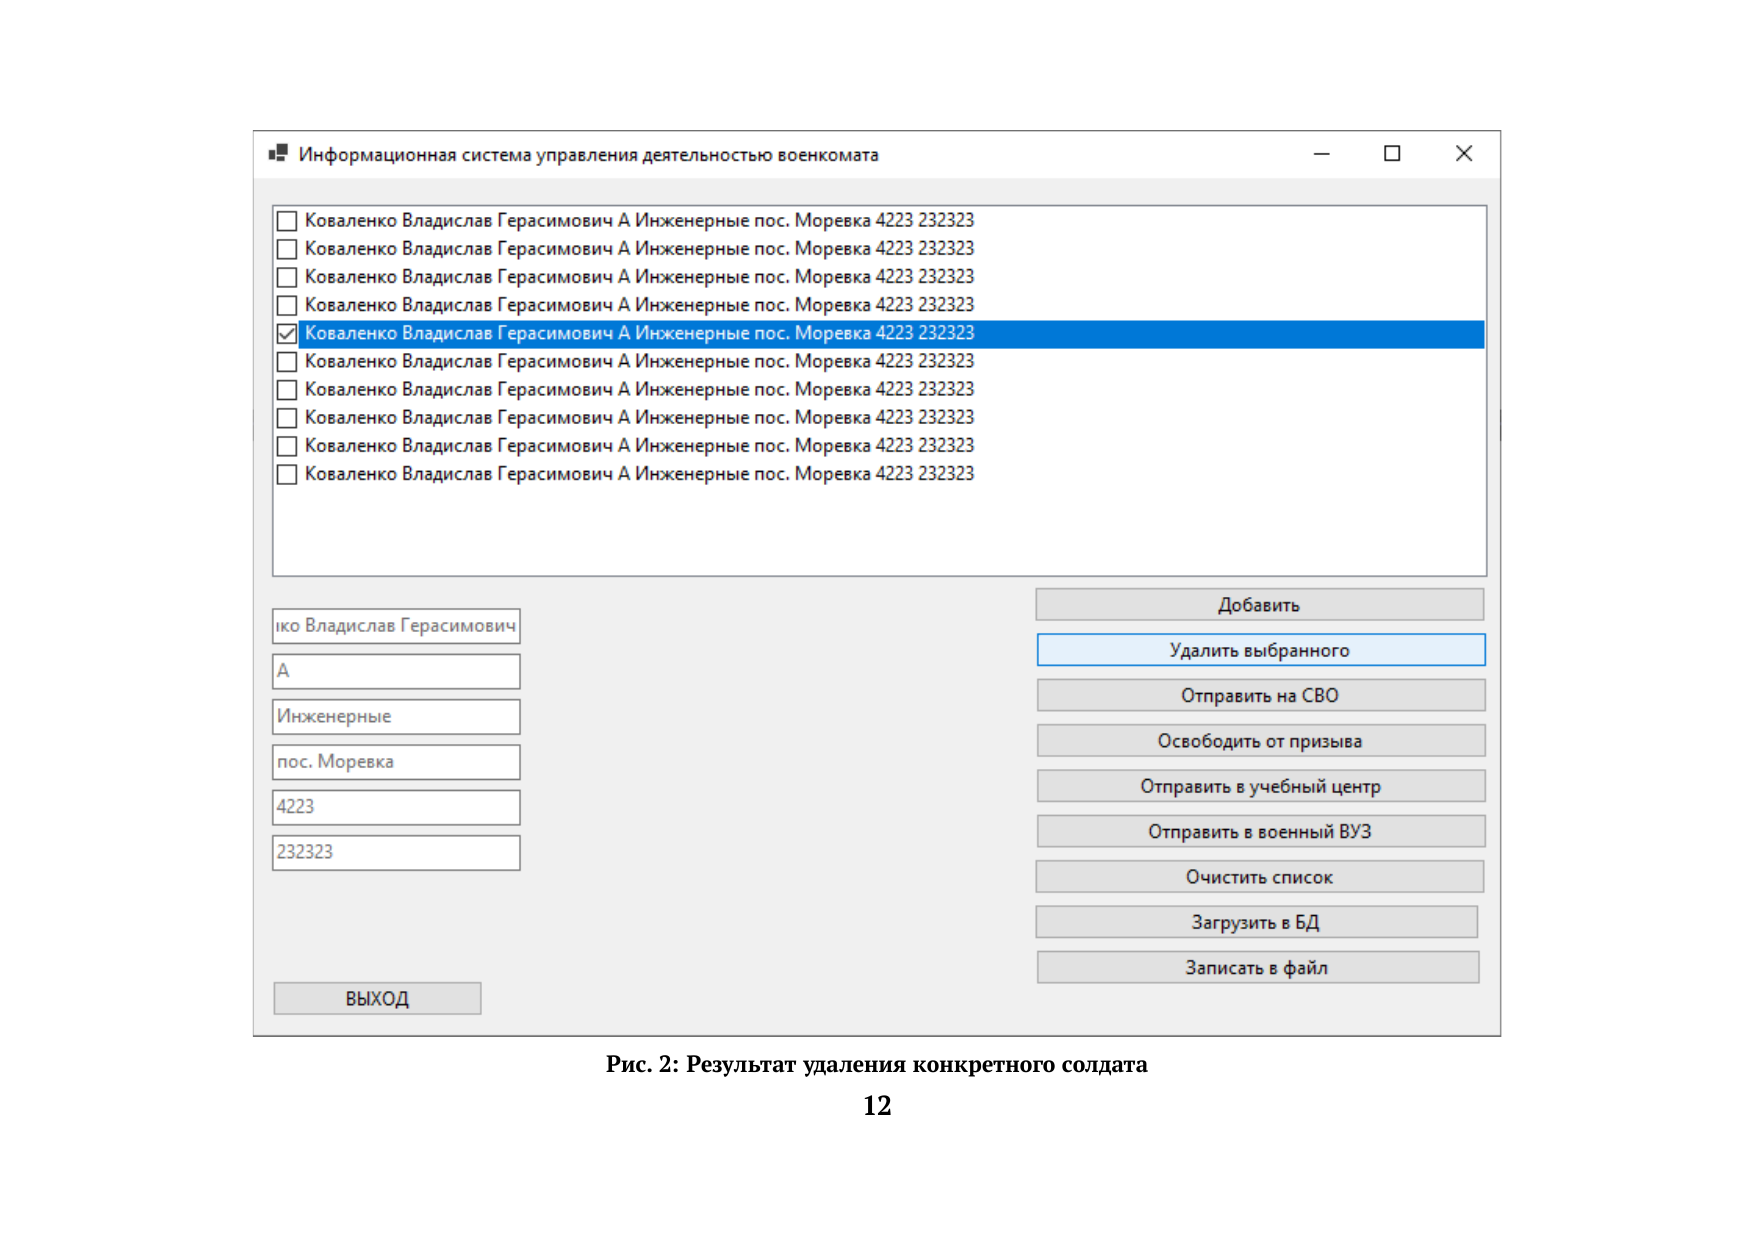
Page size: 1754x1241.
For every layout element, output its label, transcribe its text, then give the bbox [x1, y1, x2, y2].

text Рис. 2: Результат удаления конкретного солдата [253, 1037, 1501, 1078]
picture [252, 130, 1502, 1037]
